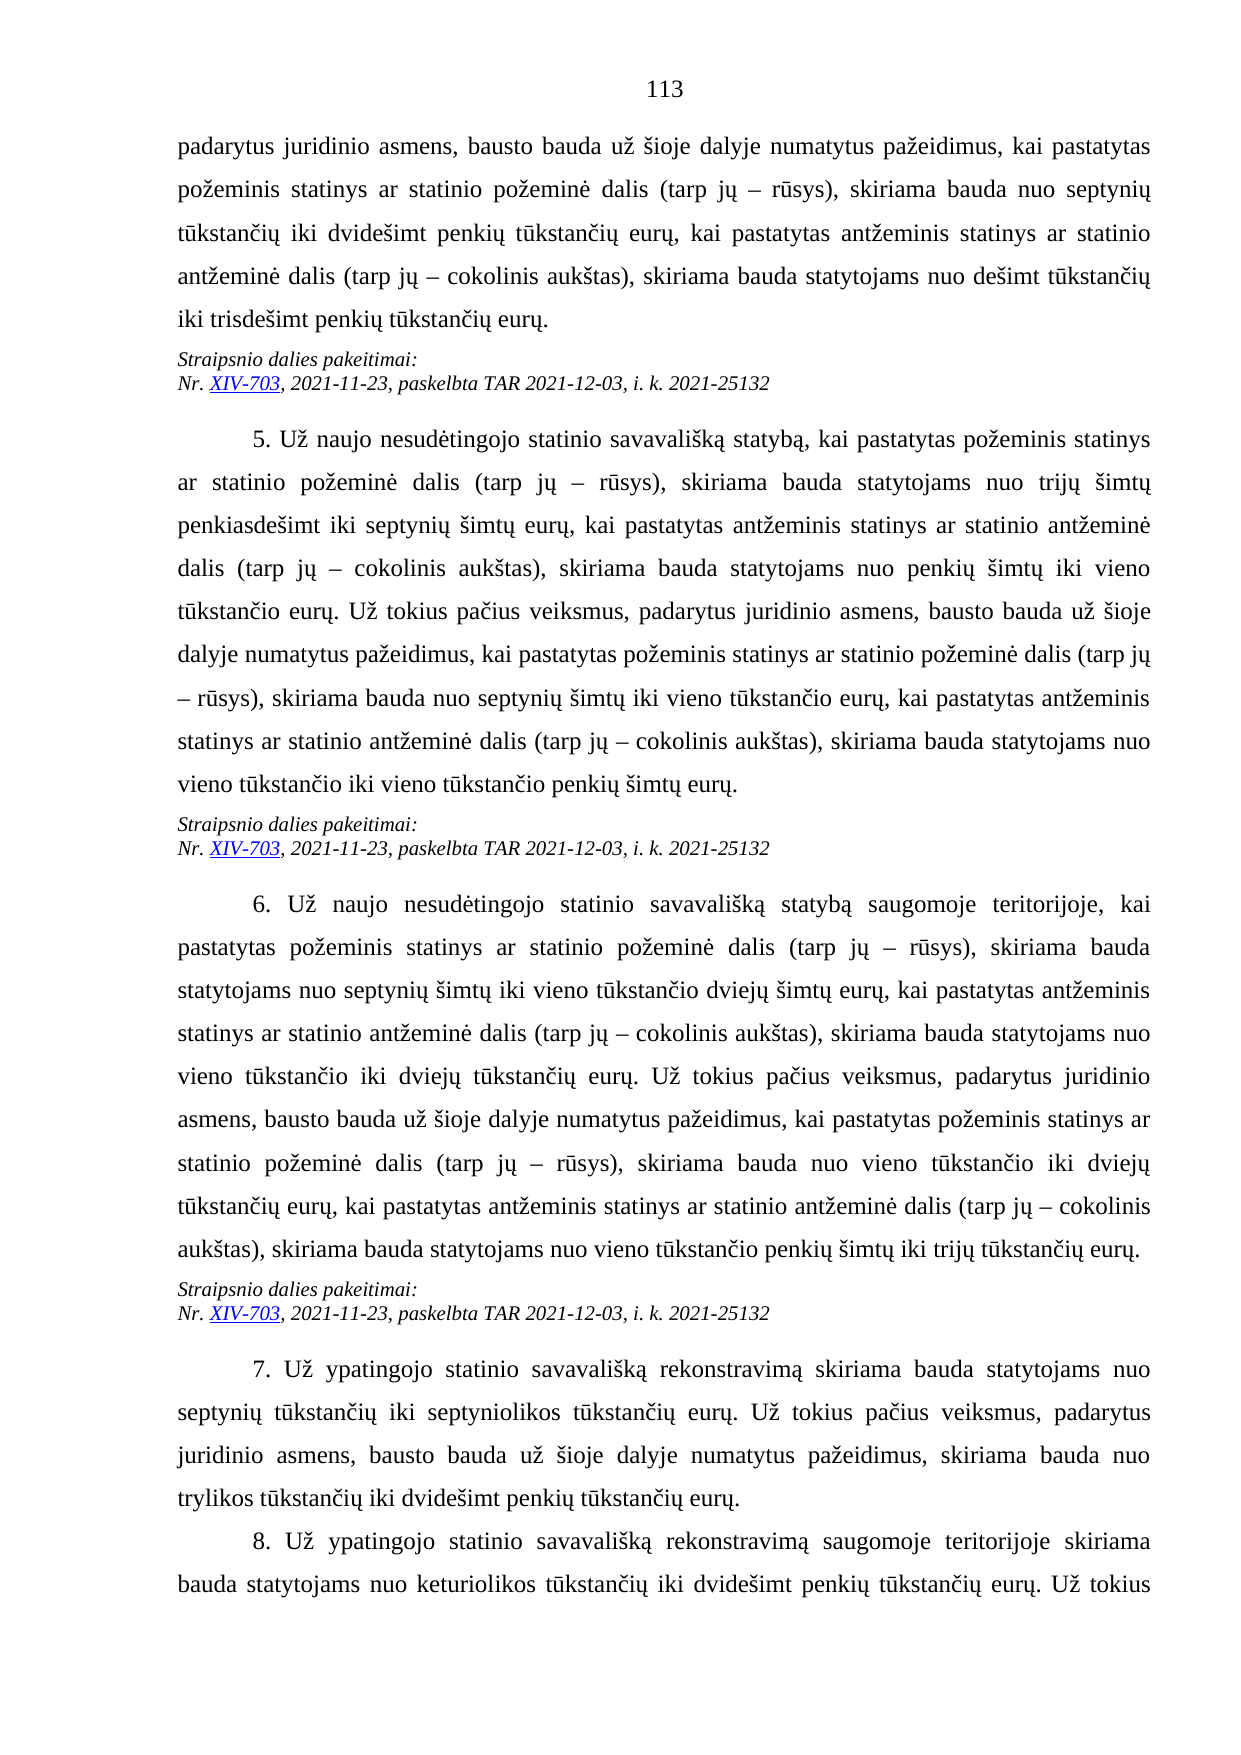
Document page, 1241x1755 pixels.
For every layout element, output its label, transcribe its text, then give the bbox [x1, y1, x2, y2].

text Nr. XIV-703, 2021-11-23, paskelbta TAR 2021-12-03, i. k. 2021-25132 [177, 371, 1152, 395]
text padarytus juridinio asmens, bausto bauda už šioje dalyje numatytus pažeidimus, kai pastatytas požeminis statinys ar statinio požeminė dalis (tarp jų – rūsys), skiriama bauda nuo septynių tūkstančių iki dvidešimt penkių tūkstančių eurų, kai pastatytas antžeminis statinys ar statinio antžeminė dalis (tarp jų – cokolinis aukštas), skiriama bauda statytojams nuo dešimt tūkstančių iki trisdešimt penkių tūkstančių eurų. [177, 131, 1152, 333]
text Nr. XIV-703, 2021-11-23, paskelbta TAR 2021-12-03, i. k. 2021-25132 [177, 1301, 1152, 1325]
text Straipsnio dalies pakeitimai: [177, 347, 1152, 371]
text 7. Už ypatingojo statinio savavališką rekonstravimą skiriama bauda statytojams nuo septynių tūkstančių iki septyniolikos tūkstančių eurų. Už tokius pačius veiksmus, padarytus juridinio asmens, bausto bauda už šioje dalyje numatytus pažeidimus, skiriama bauda nuo trylikos tūkstančių iki dvidešimt penkių tūkstančių eurų. [177, 1354, 1152, 1512]
text Nr. XIV-703, 2021-11-23, paskelbta TAR 2021-12-03, i. k. 2021-25132 [177, 836, 1152, 860]
text Straipsnio dalies pakeitimai: [177, 812, 1152, 836]
text 8. Už ypatingojo statinio savavališką rekonstravimą saugomoje teritorijoje skiriama bauda statytojams nuo keturiolikos tūkstančių iki dvidešimt penkių tūkstančių eurų. Už tokius [177, 1526, 1152, 1598]
text 5. Už naujo nesudėtingojo statinio savavališką statybą, kai pastatytas požeminis statinys ar statinio požeminė dalis (tarp jų – rūsys), skiriama bauda statytojams nuo trijų šimtų penkiasdešimt iki septynių šimtų eurų, kai pastatytas antžeminis statinys ar statinio antžeminė dalis (tarp jų – cokolinis aukštas), skiriama bauda statytojams nuo penkių šimtų iki vieno tūkstančio eurų. Už tokius pačius veiksmus, padarytus juridinio asmens, bausto bauda už šioje dalyje numatytus pažeidimus, kai pastatytas požeminis statinys ar statinio požeminė dalis (tarp jų – rūsys), skiriama bauda nuo septynių šimtų iki vieno tūkstančio eurų, kai pastatytas antžeminis statinys ar statinio antžeminė dalis (tarp jų – cokolinis aukštas), skiriama bauda statytojams nuo vieno tūkstančio iki vieno tūkstančio penkių šimtų eurų. [177, 424, 1152, 798]
text Straipsnio dalies pakeitimai: [177, 1277, 1152, 1301]
text 6. Už naujo nesudėtingojo statinio savavališką statybą saugomoje teritorijoje, kai pastatytas požeminis statinys ar statinio požeminė dalis (tarp jų – rūsys), skiriama bauda statytojams nuo septynių šimtų iki vieno tūkstančio dviejų šimtų eurų, kai pastatytas antžeminis statinys ar statinio antžeminė dalis (tarp jų – cokolinis aukštas), skiriama bauda statytojams nuo vieno tūkstančio iki dviejų tūkstančių eurų. Už tokius pačius veiksmus, padarytus juridinio asmens, bausto bauda už šioje dalyje numatytus pažeidimus, kai pastatytas požeminis statinys ar statinio požeminė dalis (tarp jų – rūsys), skiriama bauda nuo vieno tūkstančio iki dviejų tūkstančių eurų, kai pastatytas antžeminis statinys ar statinio antžeminė dalis (tarp jų – cokolinis aukštas), skiriama bauda statytojams nuo vieno tūkstančio penkių šimtų iki trijų tūkstančių eurų. [177, 889, 1152, 1263]
